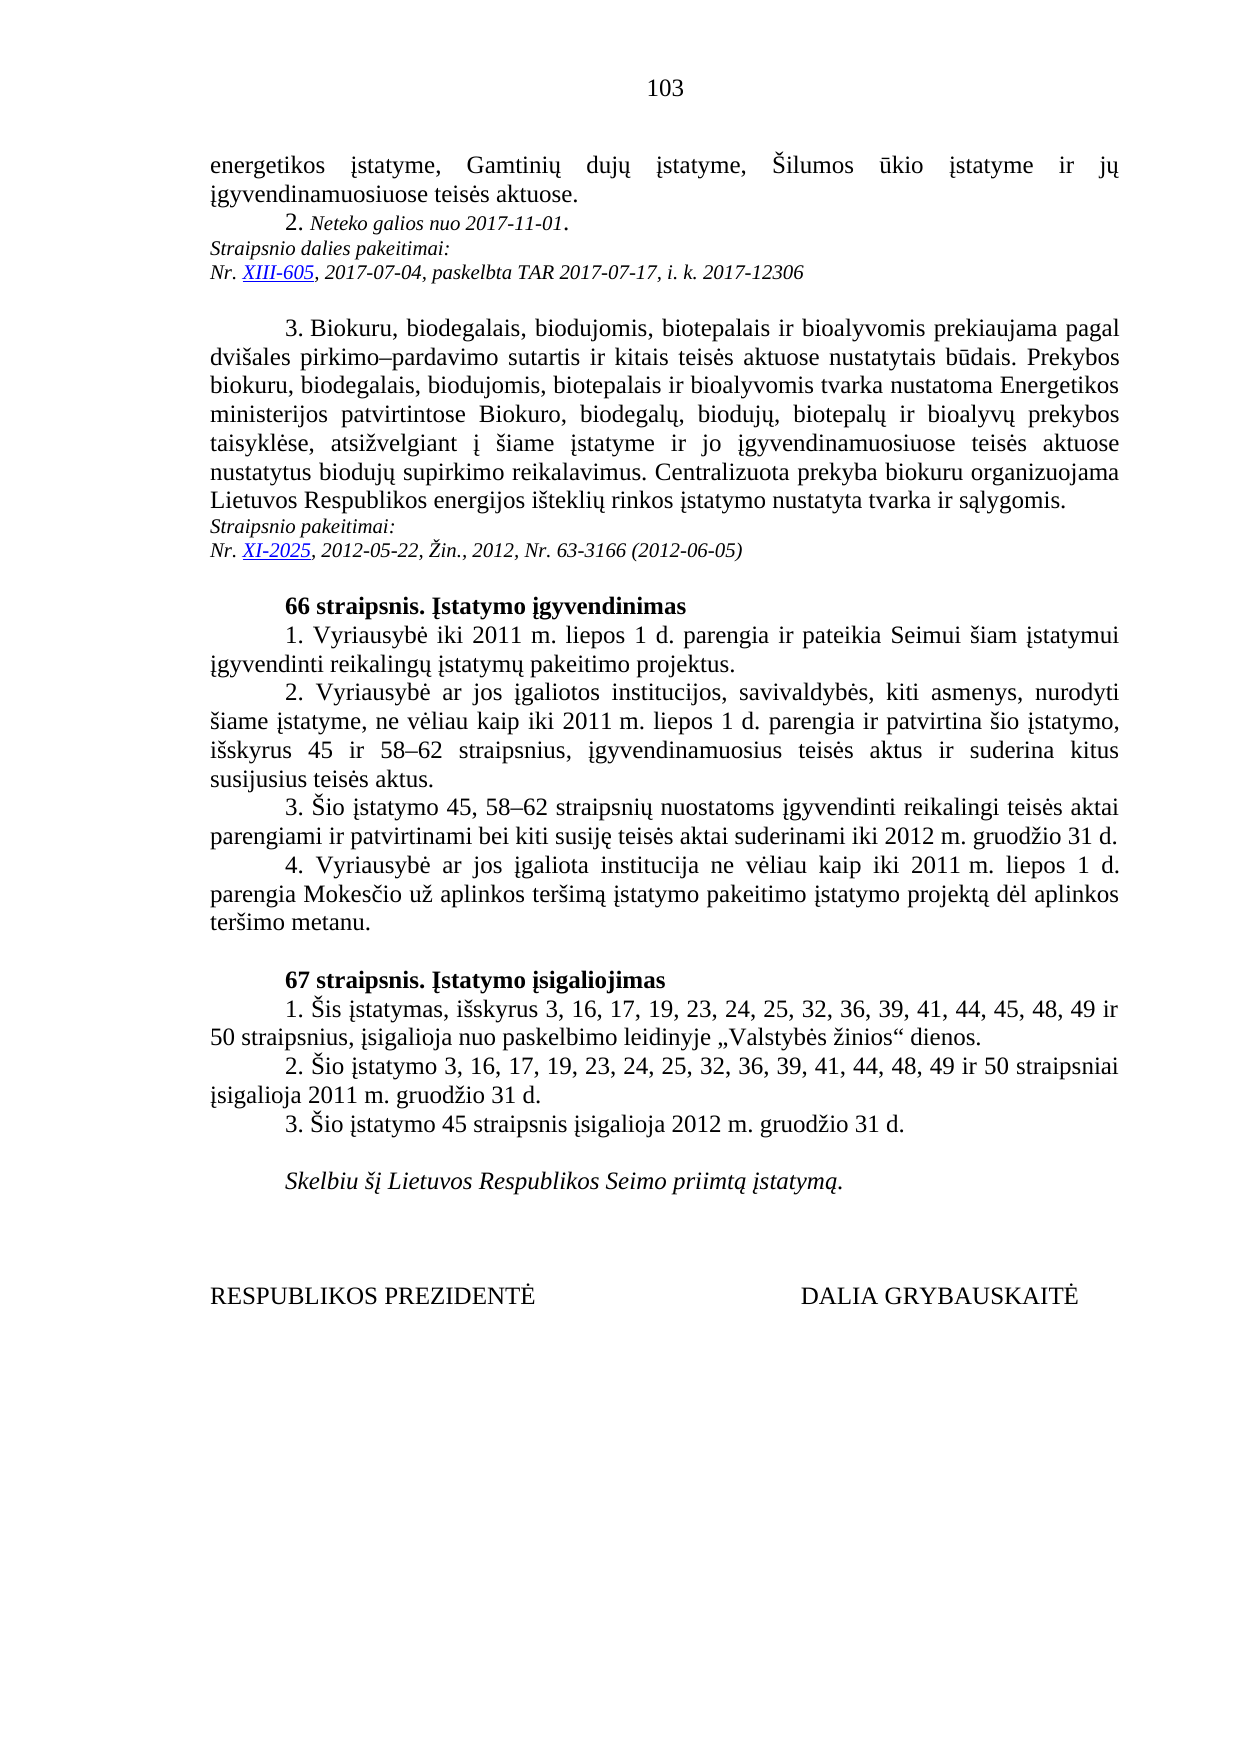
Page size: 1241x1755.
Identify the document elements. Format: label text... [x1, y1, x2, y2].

text 1. Vyriausybė iki 2011 m. liepos 1 d. parengia ir pateikia Seimui šiam įstatymui įgyvendinti reikalingų įstatymų pakeitimo projektus. [210, 620, 1120, 677]
text 2. Vyriausybė ar jos įgaliotos institucijos, savivaldybės, kiti asmenys, nurodyti šiame įstatyme, ne vėliau kaip iki 2011 m. liepos 1 d. parengia ir patvirtina šio įstatymo, išskyrus 45 ir 58–62 straipsnius, įgyvendinamuosius teisės aktus ir suderina kitus susijusius teisės aktus. [210, 677, 1120, 792]
text Straipsnio dalies pakeitimai: [210, 236, 1120, 260]
text 4. Vyriausybė ar jos įgaliota institucija ne vėliau kaip iki 2011 m. liepos 1 d. parengia Mokesčio už aplinkos teršimą įstatymo pakeitimo įstatymo projektą dėl aplinkos teršimo metanu. [210, 850, 1120, 936]
text 1. Šis įstatymas, išskyrus 3, 16, 17, 19, 23, 24, 25, 32, 36, 39, 41, 44, 45, 48, 49 ir 50 straipsnius, įsigalioja nuo paskelbimo leidinyje „Valstybės žinios“ dienos. [210, 994, 1120, 1051]
text Nr. XIII-605, 2017-07-04, paskelbta TAR 2017-07-17, i. k. 2017-12306 [210, 260, 1120, 284]
text 67 straipsnis. Įstatymo įsigaliojimas [210, 965, 1120, 994]
text 3. Šio įstatymo 45 straipsnis įsigalioja 2012 m. gruodžio 31 d. [210, 1109, 1120, 1137]
text energetikos įstatyme, Gamtinių dujų įstatyme, Šilumos ūkio įstatyme ir jų įgyvendinamuosiuose teisės aktuose. [210, 150, 1120, 207]
text Nr. XI-2025, 2012-05-22, Žin., 2012, Nr. 63-3166 (2012-06-05) [210, 538, 1120, 562]
text 3. Biokuru, biodegalais, biodujomis, biotepalais ir bioalyvomis prekiaujama pagal dvišales pirkimo–pardavimo sutartis ir kitais teisės aktuose nustatytais būdais. Prekybos biokuru, biodegalais, biodujomis, biotepalais ir bioalyvomis tvarka nustatoma Energetikos ministerijos patvirtintose Biokuro, biodegalų, biodujų, biotepalų ir bioalyvų prekybos taisyklėse, atsižvelgiant į šiame įstatyme ir jo įgyvendinamuosiuose teisės aktuose nustatytus biodujų supirkimo reikalavimus. Centralizuota prekyba biokuru organizuojama Lietuvos Respublikos energijos išteklių rinkos įstatymo nustatyta tvarka ir sąlygomis. [210, 313, 1120, 514]
text Skelbiu šį Lietuvos Respublikos Seimo priimtą įstatymą. [210, 1166, 1120, 1195]
text 66 straipsnis. Įstatymo įgyvendinimas [210, 591, 1120, 620]
text 2. Šio įstatymo 3, 16, 17, 19, 23, 24, 25, 32, 36, 39, 41, 44, 48, 49 ir 50 straipsniai įsigalioja 2011 m. gruodžio 31 d. [210, 1051, 1120, 1109]
text Straipsnio pakeitimai: [210, 514, 1120, 538]
text RESPUBLIKOS PREZIDENTĖ DALIA GRYBAUSKAITĖ [210, 1281, 1120, 1310]
text 3. Šio įstatymo 45, 58–62 straipsnių nuostatoms įgyvendinti reikalingi teisės aktai parengiami ir patvirtinami bei kiti susiję teisės aktai suderinami iki 2012 m. gruodžio 31 d. [210, 792, 1120, 850]
text 2. Neteko galios nuo 2017-11-01. [210, 207, 1120, 236]
